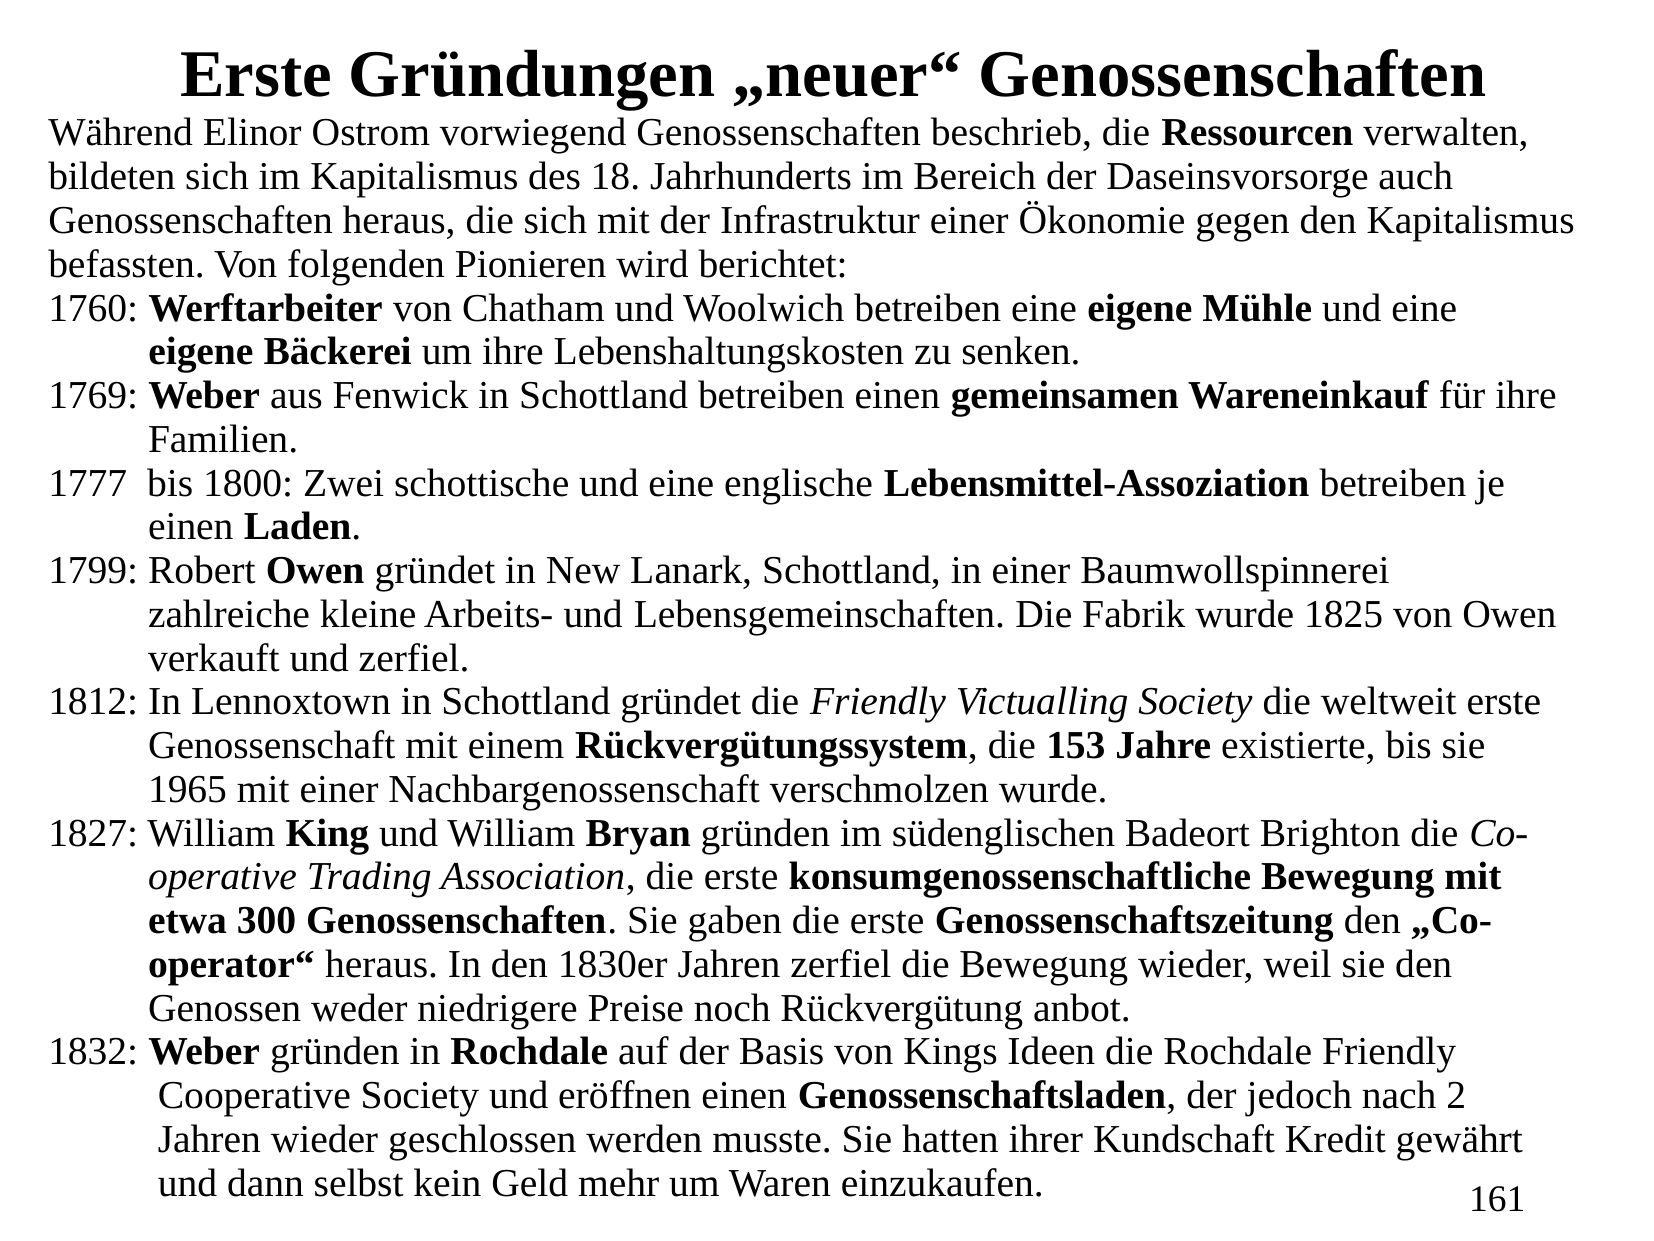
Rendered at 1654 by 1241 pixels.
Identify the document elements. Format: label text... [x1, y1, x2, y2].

title [82, 49, 1571, 257]
text_box [1340, 1170, 1654, 1241]
text_box Erste Gründungen „neuer“ Genossenschaften Während Elinor Ostrom vorwiegend Genossenschaften beschrieb, die Ressourcen verwalten, bildeten sich im Kapitalismus des 18. Jahrhunderts im Bereich der Daseinsvorsorge auch Genossenschaften heraus, die sich mit der Infrastruktur einer Ökonomie gegen den Kapitalismus befassten. Von folgenden Pionieren wird berichtet: 1760: Werftarbeiter von Chatham und Woolwich betreiben eine eigene Mühle und eine eigene Bäckerei um ihre Lebenshaltungskosten zu senken. 1769: Weber aus Fenwick in Schottland betreiben einen gemeinsamen Wareneinkauf für ihre Familien. 1777 bis 1800: Zwei schottische und eine englische Lebensmittel-Assoziation betreiben je einen Laden. 1799: Robert Owen gründet in New Lanark, Schottland, in einer Baumwollspinnerei zahlreiche kleine Arbeits- und Lebensgemeinschaften. Die Fabrik wurde 1825 von Owen verkauft und zerfiel. 1812: In Lennoxtown in Schottland gründet die Friendly Victualling Society die weltweit erste Genossenschaft mit einem Rückvergütungssystem, die 153 Jahre existierte, bis sie 1965 mit einer Nachbargenossenschaft verschmolzen wurde. 1827: William King und William Bryan gründen im südenglischen Badeort Brighton die Co- operative Trading Association, die erste konsumgenossenschaftliche Bewegung mit etwa 300 Genossenschaften. Sie gaben die erste Genossenschaftszeitung den „Co- operator“ heraus. In den 1830er Jahren zerfiel die Bewegung wieder, weil sie den Genossen weder niedrigere Preise noch Rückvergütung anbot. 1832: Weber gründen in Rochdale auf der Basis von Kings Ideen die Rochdale Friendly Cooperative Society und eröffnen einen Genossenschaftsladen, der jedoch nach 2 Jahren wieder geschlossen werden musste. Sie hatten ihrer Kundschaft Kredit gewährt und dann selbst kein Geld mehr um Waren einzukaufen. [33, 29, 1635, 1219]
